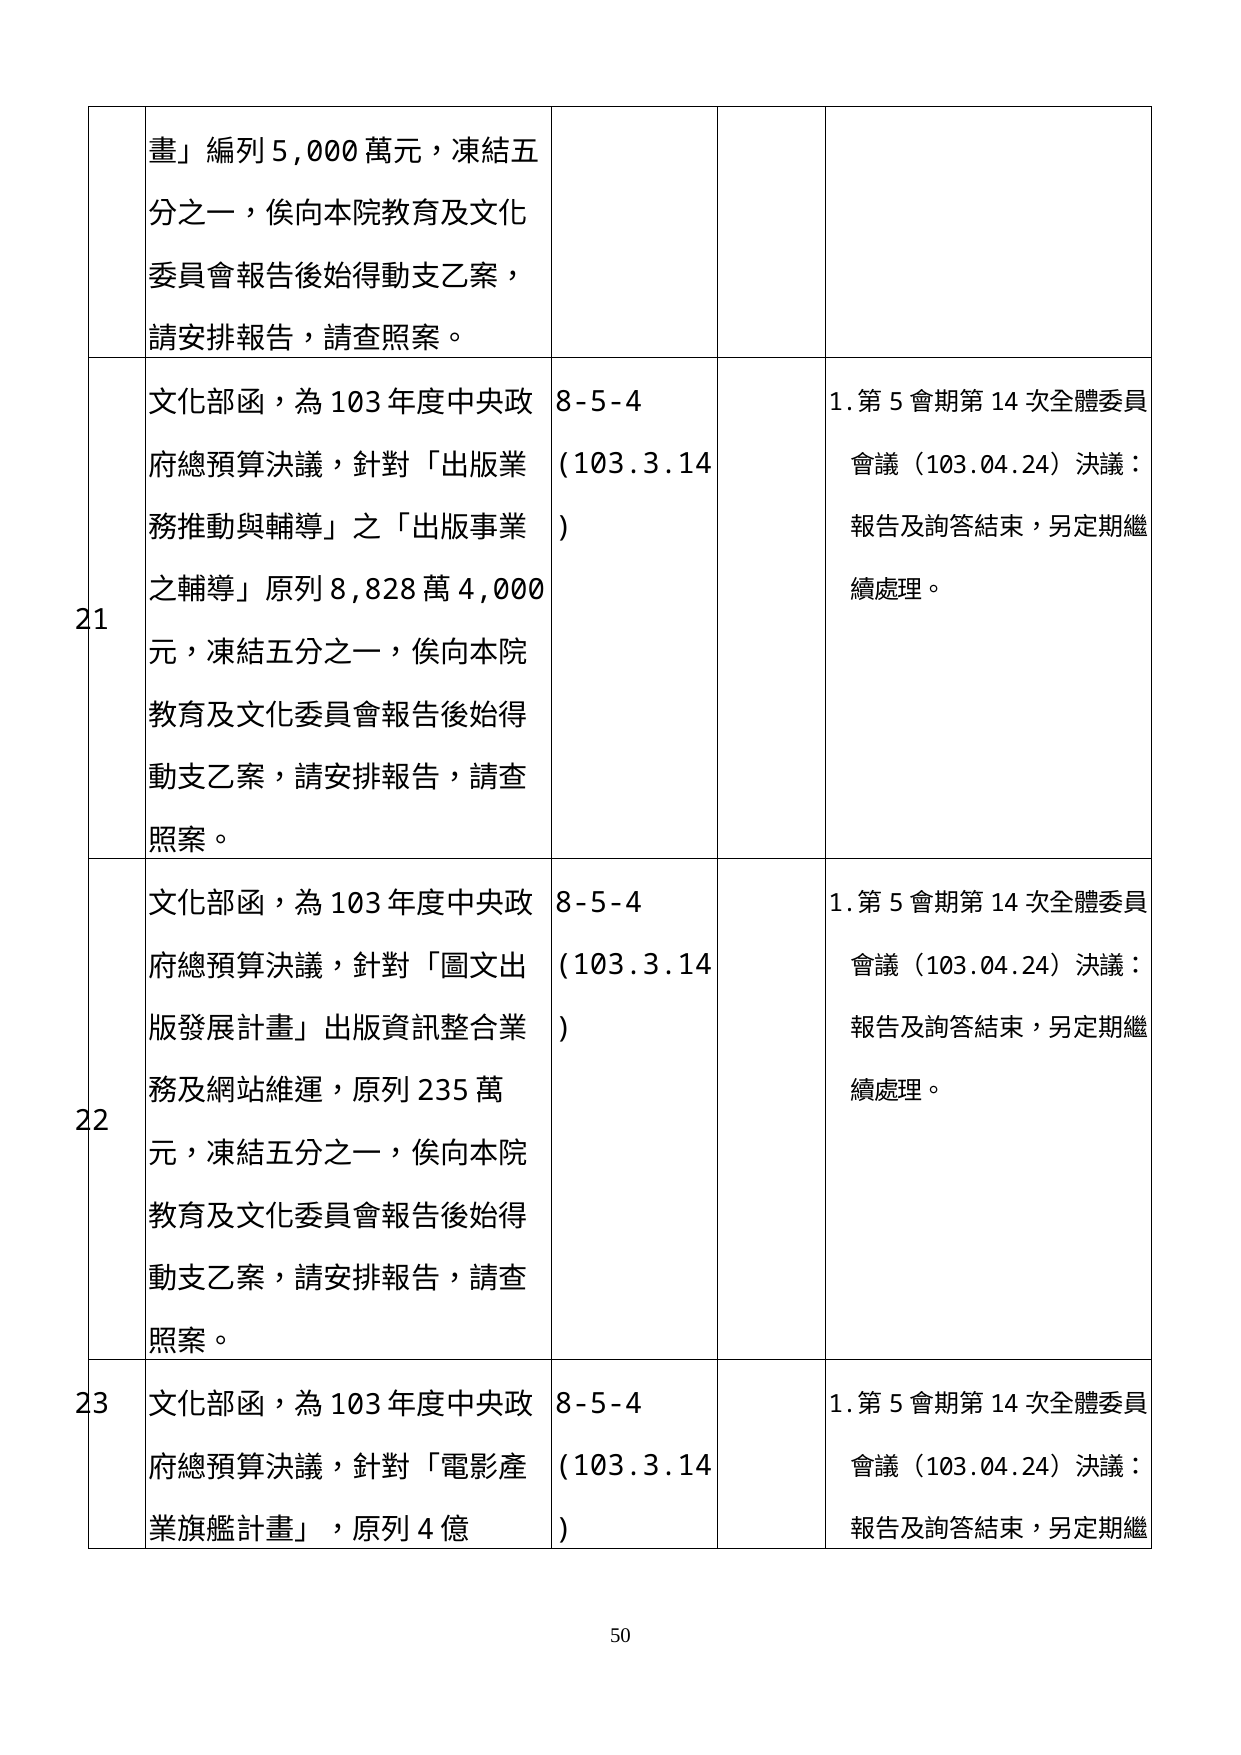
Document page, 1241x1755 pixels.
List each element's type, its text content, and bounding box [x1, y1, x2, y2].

table_cell [89, 107, 145, 357]
table_cell 8-5-4 (103.3.14) [552, 358, 717, 858]
table_cell [89, 859, 145, 1359]
table_cell [718, 358, 825, 858]
table_cell 8-5-4 (103.3.14) [552, 859, 717, 1359]
table_cell 文化部函，為103年度中央政府總預算決議，針對「圖文出版發展計畫」出版資訊整合業務及網站維運，原列235萬元，凍結五分之一，俟向本院教育及文化委員會報告後始得動支乙案，請安排報告，請查照案。 [146, 859, 551, 1359]
table_cell 文化部函，為103年度中央政府總預算決議，針對「出版業務推動與輔導」之「出版事業之輔導」原列8,828萬4,000元，凍結五分之一，俟向本院教育及文化委員會報告後始得動支乙案，請安排報告，請查照案。 [146, 358, 551, 858]
table_cell [552, 107, 717, 357]
table_cell 文化部函，為103年度中央政府總預算決議，針對「電影產業旗艦計畫」，原列4億 [146, 1360, 551, 1548]
table_cell 1.第5會期第14次全體委員會議（103.04.24）決議：報告及詢答結束，另定期繼續處理。 [826, 859, 1151, 1359]
table_cell 1.第5會期第14次全體委員會議（103.04.24）決議：報告及詢答結束，另定期繼 [826, 1360, 1151, 1548]
table_cell [718, 107, 825, 357]
table_cell 8-5-4 (103.3.14) [552, 1360, 717, 1548]
table_cell [718, 1360, 825, 1548]
table_cell 1.第5會期第14次全體委員會議（103.04.24）決議：報告及詢答結束，另定期繼續處理。 [826, 358, 1151, 858]
table_cell [89, 358, 145, 858]
table_cell [718, 859, 825, 1359]
table_cell [89, 1360, 145, 1548]
table_cell 畫」編列5,000萬元，凍結五分之一，俟向本院教育及文化委員會報告後始得動支乙案，請安排報告，請查照案。 [146, 107, 551, 357]
table_cell [826, 107, 1151, 357]
